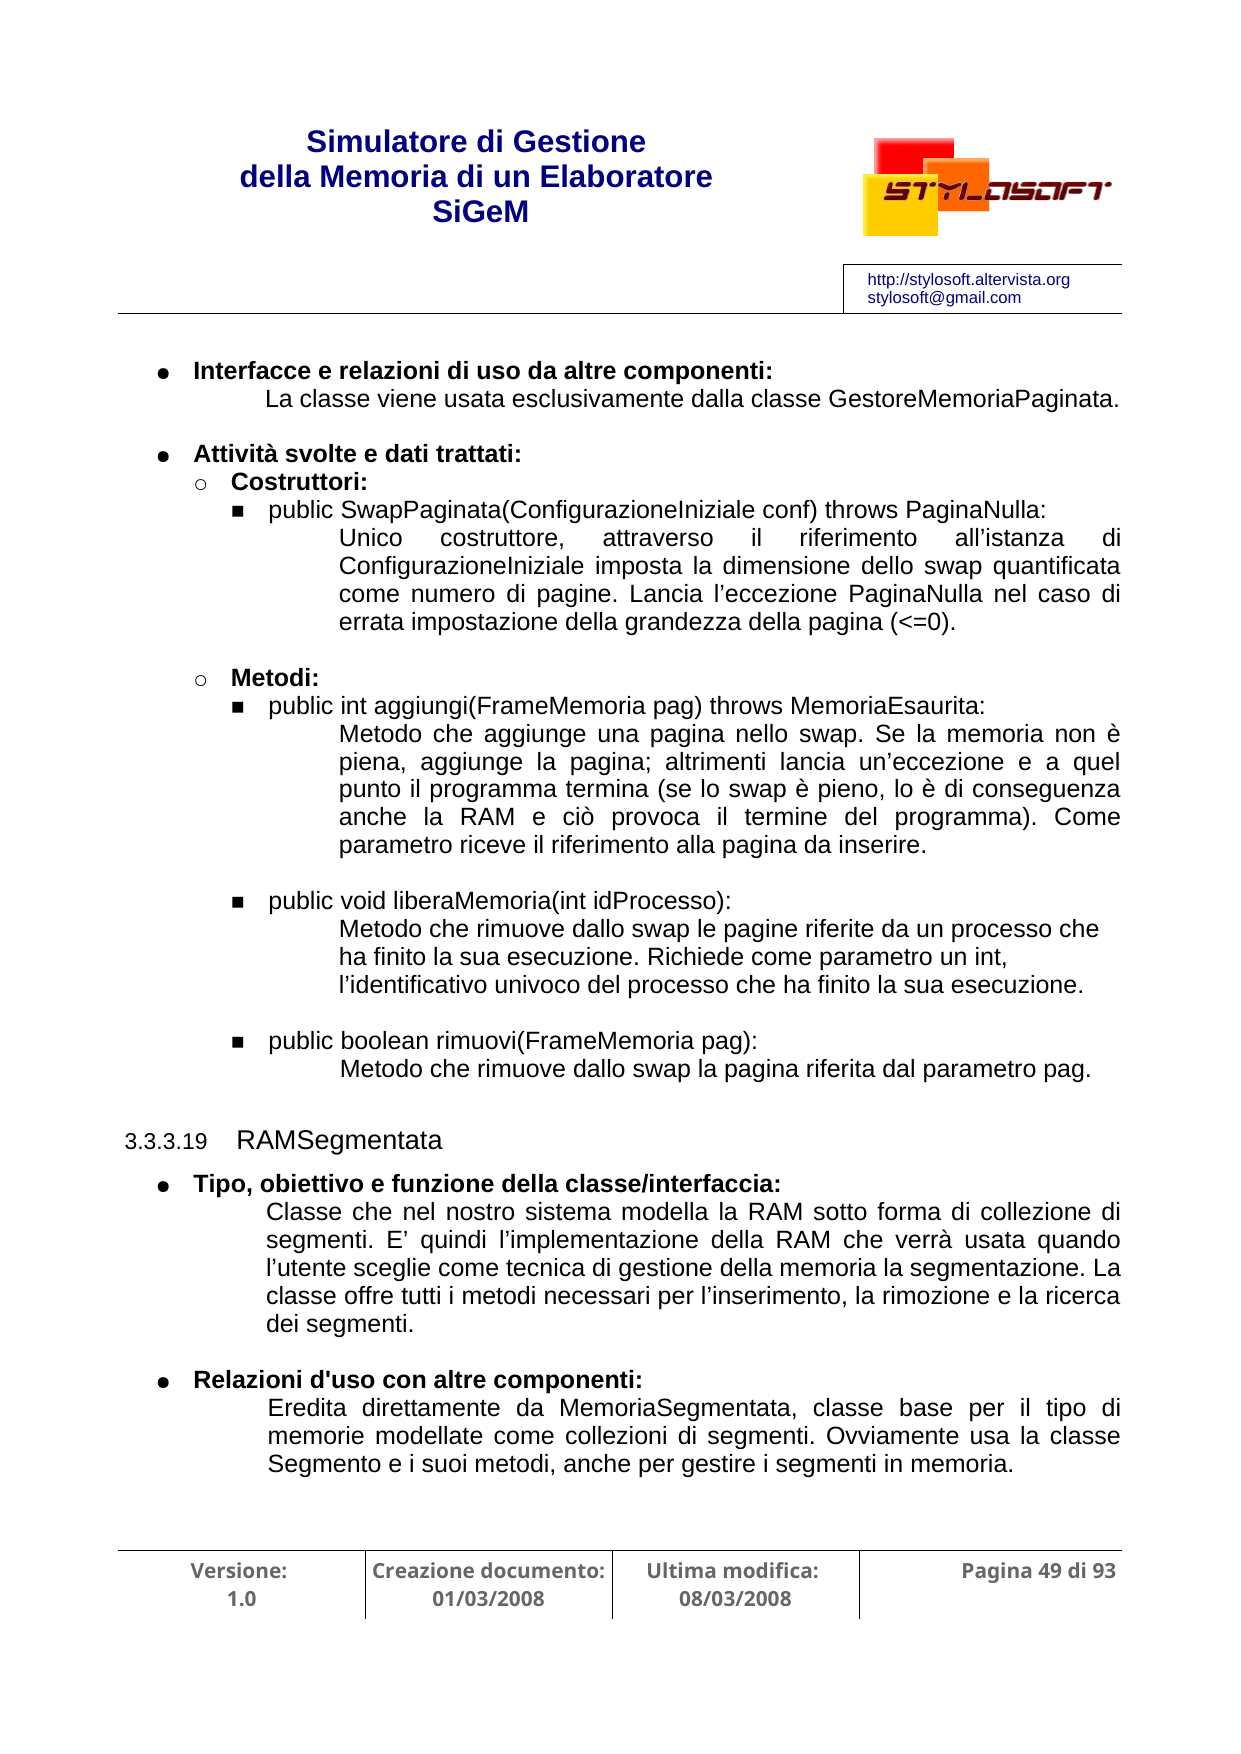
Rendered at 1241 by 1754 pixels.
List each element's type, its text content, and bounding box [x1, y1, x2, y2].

list public int aggiungi(FrameMemoria pag) throws MemoriaEsaurita: [231, 692, 1122, 719]
list public boolean rimuovi(FrameMemoria pag): [231, 1027, 1122, 1054]
list public void liberaMemoria(int idProcesso): [231, 887, 1122, 915]
text Metodo che rimuove dallo swap la pagina riferita dal parametro pag. [339, 1054, 1122, 1082]
picture [848, 123, 1117, 247]
list Relazioni d'uso con altre componenti: [156, 1366, 1122, 1393]
list Interfacce e relazioni di uso da altre componenti: [156, 357, 1122, 384]
list Attività svolte e dati trattati: [156, 440, 1122, 468]
text Classe che nel nostro sistema modella la RAM sotto forma di collezione di segmenti. E’ quindi l’implementazione della RAM che verrà usata quando l’utente sceglie come tecnica di gestione della memoria la segmentazione. La classe offre tutti i metodi necessari per l’inserimento, la rimozione e la ricerca dei segmenti. [266, 1198, 1122, 1338]
text Metodo che aggiunge una pagina nello swap. Se la memoria non è piena, aggiunge la pagina; altrimenti lancia un’eccezione e a quel punto il programma termina (se lo swap è pieno, lo è di conseguenza anche la RAM e ciò provoca il termine del programma). Come parametro riceve il riferimento alla pagina da inserire. [339, 719, 1122, 859]
subtitle RAMSegmentata [118, 1125, 1122, 1155]
list Metodi: [193, 664, 1122, 692]
text La classe viene usata esclusivamente dalla classe GestoreMemoriaPaginata. [265, 384, 1122, 412]
text Unico costruttore, attraverso il riferimento all’istanza di ConfigurazioneIniziale imposta la dimensione dello swap quantificata come numero di pagine. Lancia l’eccezione PaginaNulla nel caso di errata impostazione della grandezza della pagina (<=0). [339, 524, 1122, 636]
text Eredita direttamente da MemoriaSegmentata, classe base per il tipo di memorie modellate come collezioni di segmenti. Ovviamente usa la classe Segmento e i suoi metodi, anche per gestire i segmenti in memoria. [267, 1393, 1122, 1477]
list Costruttori: [193, 468, 1122, 496]
text Metodo che rimuove dallo swap le pagine riferite da un processo che ha finito la sua esecuzione. Richiede come parametro un int, l’identificativo univoco del processo che ha finito la sua esecuzione. [339, 915, 1122, 999]
list public SwapPaginata(ConfigurazioneIniziale conf) throws PaginaNulla: [231, 496, 1122, 524]
list Tipo, obiettivo e funzione della classe/interfaccia: [156, 1170, 1122, 1198]
